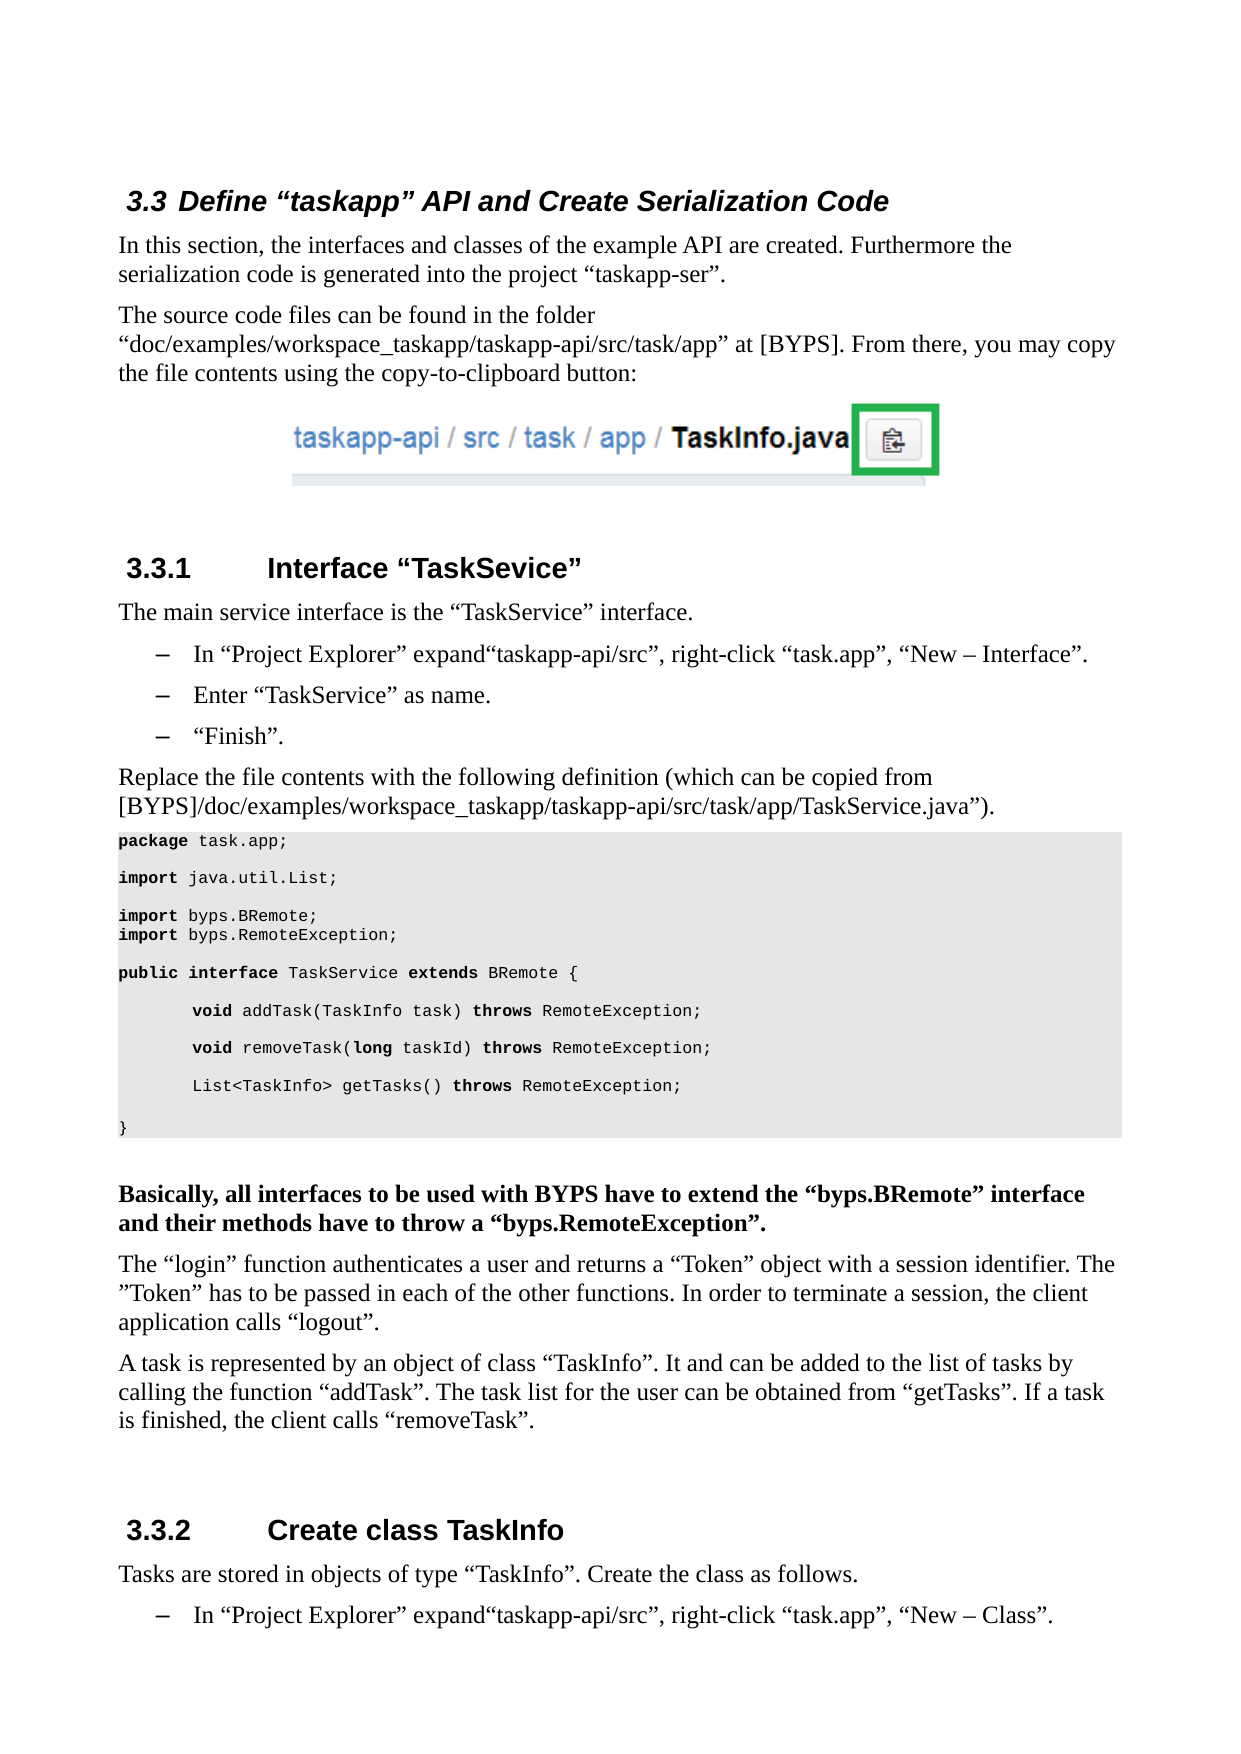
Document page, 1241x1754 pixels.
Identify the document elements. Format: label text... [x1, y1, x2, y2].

list In “Project Explorer” expand“taskapp-api/src”, right-click “task.app”, “New – Class”. [156, 1600, 1122, 1629]
text import byps.BRemote; [118, 908, 1122, 927]
text import byps.RemoteException; [118, 927, 1122, 946]
subtitle Create class TaskInfo [118, 1513, 1122, 1546]
list “Finish”. [156, 721, 1122, 750]
text package task.app; [118, 832, 1122, 851]
text The “login” function authenticates a user and returns a “Token” object with a session identifier. The ”Token” has to be passed in each of the other functions. In order to terminate a session, the client application calls “logout”. [118, 1249, 1122, 1335]
text import java.util.List; [118, 870, 1122, 889]
list In “Project Explorer” expand“taskapp-api/src”, right-click “task.app”, “New – Interface”. [156, 639, 1122, 667]
text A task is represented by an object of class “TaskInfo”. It and can be added to the list of tasks by calling the function “addTask”. The task list for the user can be obtained from “getTasks”. If a task is finished, the client calls “removeTask”. [118, 1348, 1122, 1434]
list Enter “TaskService” as name. [156, 680, 1122, 709]
text Tasks are stored in objects of type “TaskInfo”. Create the class as follows. [118, 1559, 1122, 1588]
subtitle Define “taskapp” API and Create Serialization Code [118, 184, 1122, 218]
text Replace the file contents with the following definition (which can be copied from [BYPS]/doc/examples/workspace_taskapp/taskapp-api/src/task/app/TaskService.java”). [118, 762, 1122, 820]
text List<TaskInfo> getTasks() throws RemoteException; [118, 1077, 1122, 1096]
text public interface TaskService extends BRemote { [118, 964, 1122, 983]
subtitle Interface “TaskSevice” [118, 551, 1122, 585]
text In this section, the interfaces and classes of the example API are created. Furthermore the serialization code is generated into the project “taskapp-ser”. [118, 230, 1122, 288]
text void removeTask(long taskId) throws RemoteException; [118, 1040, 1122, 1059]
text } [118, 1115, 1122, 1138]
text void addTask(TaskInfo task) throws RemoteException; [118, 1002, 1122, 1021]
text Basically, all interfaces to be used with BYPS have to extend the “byps.BRemote” interface and their methods have to throw a “byps.RemoteException”. [118, 1179, 1122, 1237]
text The source code files can be found in the folder “doc/examples/workspace_taskapp/taskapp-api/src/task/app” at [BYPS]. From there, you may copy the file contents using the copy-to-clipboard button: [118, 300, 1122, 387]
text The main service interface is the “TaskService” interface. [118, 597, 1122, 626]
